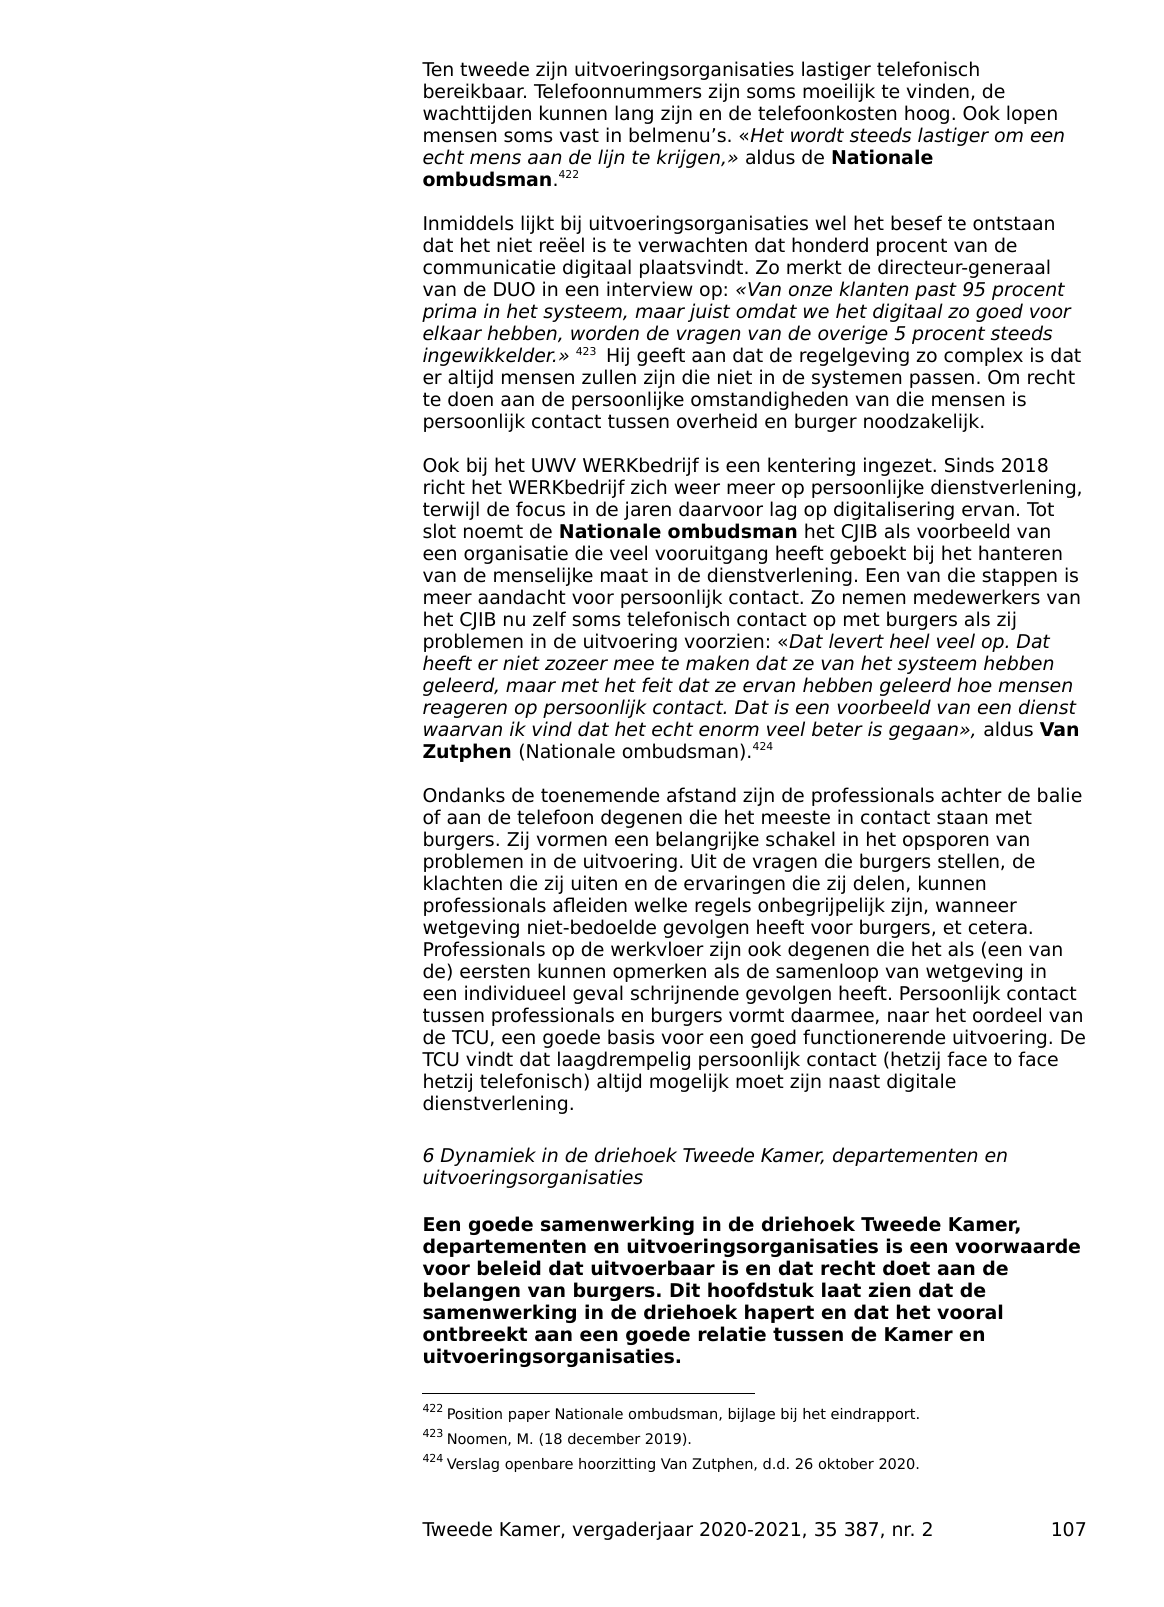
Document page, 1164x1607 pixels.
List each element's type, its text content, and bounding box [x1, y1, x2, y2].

text Noomen, M. (18 december 2019). [422, 1427, 1087, 1449]
text Ondanks de toenemende afstand zijn de professionals achter de balie of aan de telefoon degenen die het meeste in contact staan met burgers. Zij vormen een belangrijke schakel in het opsporen van problemen in de uitvoering. Uit de vragen die burgers stellen, de klachten die zij uiten en de ervaringen die zij delen, kunnen professionals afleiden welke regels onbegrijpelijk zijn, wanneer wetgeving niet-bedoelde gevolgen heeft voor burgers, et cetera. Professionals op de werkvloer zijn ook degenen die het als (een van de) eersten kunnen opmerken als de samenloop van wetgeving in een individueel geval schrijnende gevolgen heeft. Persoonlijk contact tussen professionals en burgers vormt daarmee, naar het oordeel van de TCU, een goede basis voor een goed functionerende uitvoering. De TCU vindt dat laagdrempelig persoonlijk contact (hetzij face to face hetzij telefonisch) altijd mogelijk moet zijn naast digitale dienstverlening. [422, 785, 1087, 1115]
text Inmiddels lijkt bij uitvoeringsorganisaties wel het besef te ontstaan dat het niet reëel is te verwachten dat honderd procent van de communicatie digitaal plaatsvindt. Zo merkt de directeur-generaal van de DUO in een interview op: «Van onze klanten past 95 procent prima in het systeem, maar juist omdat we het digitaal zo goed voor elkaar hebben, worden de vragen van de overige 5 procent steeds ingewikkelder.» Hij geeft aan dat de regelgeving zo complex is dat er altijd mensen zullen zijn die niet in de systemen passen. Om recht te doen aan de persoonlijke omstandigheden van die mensen is persoonlijk contact tussen overheid en burger noodzakelijk. [422, 213, 1087, 433]
text Ten tweede zijn uitvoeringsorganisaties lastiger telefonisch bereikbaar. Telefoonnummers zijn soms moeilijk te vinden, de wachttijden kunnen lang zijn en de telefoonkosten hoog. Ook lopen mensen soms vast in belmenu’s. «Het wordt steeds lastiger om een echt mens aan de lijn te krijgen,» aldus de Nationale ombudsman. [422, 59, 1087, 191]
text Ook bij het UWV WERKbedrijf is een kentering ingezet. Sinds 2018 richt het WERKbedrijf zich weer meer op persoonlijke dienstverlening, terwijl de focus in de jaren daarvoor lag op digitalisering ervan. Tot slot noemt de Nationale ombudsman het CJIB als voorbeeld van een organisatie die veel vooruitgang heeft geboekt bij het hanteren van de menselijke maat in de dienstverlening. Een van die stappen is meer aandacht voor persoonlijk contact. Zo nemen medewerkers van het CJIB nu zelf soms telefonisch contact op met burgers als zij problemen in de uitvoering voorzien: «Dat levert heel veel op. Dat heeft er niet zozeer mee te maken dat ze van het systeem hebben geleerd, maar met het feit dat ze ervan hebben geleerd hoe mensen reageren op persoonlijk contact. Dat is een voorbeeld van een dienst waarvan ik vind dat het echt enorm veel beter is gegaan», aldus Van Zutphen (Nationale ombudsman). [422, 455, 1087, 763]
text Verslag openbare hoorzitting Van Zutphen, d.d. 26 oktober 2020. [422, 1452, 1087, 1474]
text Een goede samenwerking in de driehoek Tweede Kamer, departementen en uitvoeringsorganisaties is een voorwaarde voor beleid dat uitvoerbaar is en dat recht doet aan de belangen van burgers. Dit hoofdstuk laat zien dat de samenwerking in de driehoek hapert en dat het vooral ontbreekt aan een goede relatie tussen de Kamer en uitvoeringsorganisaties. [422, 1214, 1087, 1367]
subtitle 6 Dynamiek in de driehoek Tweede Kamer, departementen en uitvoeringsorganisaties [422, 1145, 1087, 1189]
text Position paper Nationale ombudsman, bijlage bij het eindrapport. [422, 1402, 1087, 1424]
